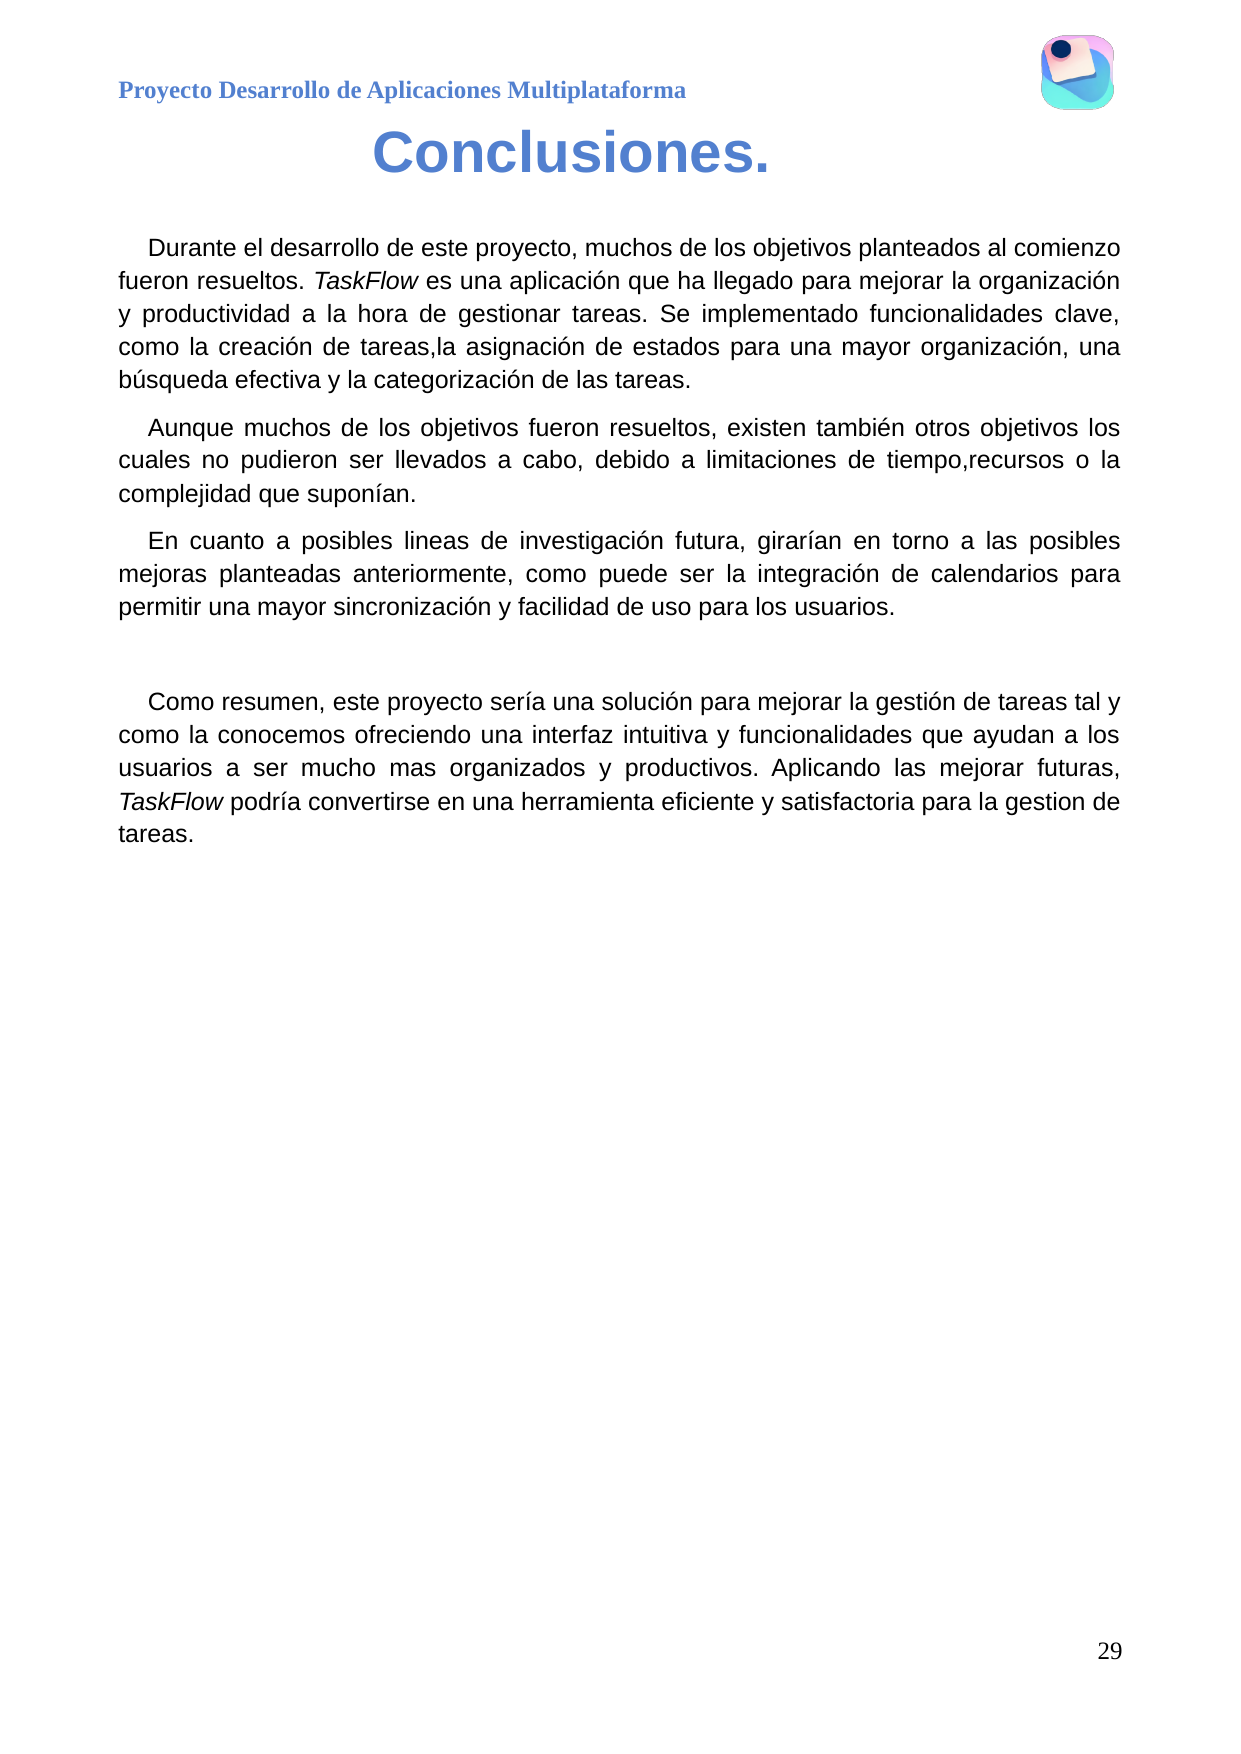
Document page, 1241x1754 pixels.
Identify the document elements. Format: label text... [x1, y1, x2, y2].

text Durante el desarrollo de este proyecto, muchos de los objetivos planteados al comienzo fueron resueltos. TaskFlow es una aplicación que ha llegado para mejorar la organización y productividad a la hora de gestionar tareas. Se implementado funcionalidades clave, como la creación de tareas,la asignación de estados para una mayor organización, una búsqueda efectiva y la categorización de las tareas. [118, 233, 1122, 394]
subtitle Conclusiones. [118, 118, 1122, 185]
text Como resumen, este proyecto sería una solución para mejorar la gestión de tareas tal y como la conocemos ofreciendo una interfaz intuitiva y funcionalidades que ayudan a los usuarios a ser mucho mas organizados y productivos. Aplicando las mejorar futuras, TaskFlow podría convertirse en una herramienta eficiente y satisfactoria para la gestion de tareas. [118, 687, 1122, 848]
text Aunque muchos de los objetivos fueron resueltos, existen también otros objetivos los cuales no pudieron ser llevados a cabo, debido a limitaciones de tiempo,recursos o la complejidad que suponían. [118, 412, 1122, 507]
text En cuanto a posibles lineas de investigación futura, girarían en torno a las posibles mejoras planteadas anteriormente, como puede ser la integración de calendarios para permitir una mayor sincronización y facilidad de uso para los usuarios. [118, 526, 1122, 621]
picture [1025, 26, 1125, 121]
